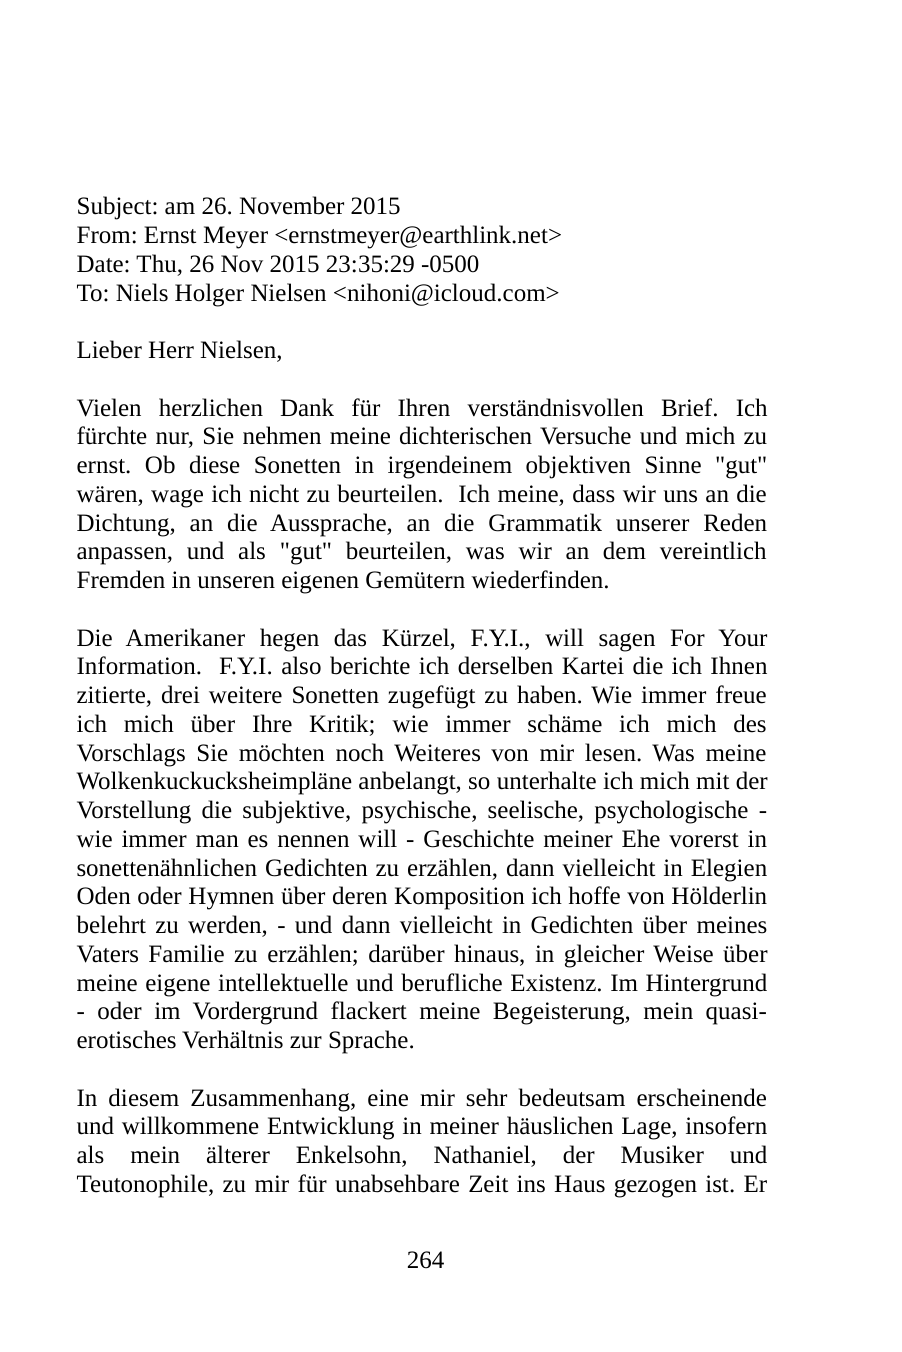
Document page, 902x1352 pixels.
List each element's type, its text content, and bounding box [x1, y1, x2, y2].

text To: Niels Holger Nielsen <nihoni@icloud.com> [76, 278, 768, 306]
text Date: Thu, 26 Nov 2015 23:35:29 -0500 [76, 249, 768, 278]
text Subject: am 26. November 2015 [76, 191, 768, 220]
text Die Amerikaner hegen das Kürzel, F.Y.I., will sagen For Your Information. F.Y.I. also berichte ich derselben Kartei die ich Ihnen zitierte, drei weitere Sonetten zugefügt zu haben. Wie immer freue ich mich über Ihre Kritik; wie immer schäme ich mich des Vorschlags Sie möchten noch Weiteres von mir lesen. Was meine Wolkenkuckucksheimpläne anbelangt, so unterhalte ich mich mit der Vorstellung die subjektive, psychische, seelische, psychologische - wie immer man es nennen will - Geschichte meiner Ehe vorerst in sonettenähnlichen Gedichten zu erzählen, dann vielleicht in Elegien Oden oder Hymnen über deren Komposition ich hoffe von Hölderlin belehrt zu werden, - und dann vielleicht in Gedichten über meines Vaters Familie zu erzählen; darüber hinaus, in gleicher Weise über meine eigene intellektuelle und berufliche Existenz. Im Hintergrund - oder im Vordergrund flackert meine Begeisterung, mein quasi-erotisches Verhältnis zur Sprache. [76, 623, 768, 1054]
text In diesem Zusammenhang, eine mir sehr bedeutsam erscheinende und willkommene Entwicklung in meiner häuslichen Lage, insofern als mein älterer Enkelsohn, Nathaniel, der Musiker und Teutonophile, zu mir für unabsehbare Zeit ins Haus gezogen ist. Er [76, 1083, 768, 1198]
text Lieber Herr Nielsen, [76, 335, 768, 364]
text From: Ernst Meyer <ernstmeyer@earthlink.net> [76, 220, 768, 249]
text Vielen herzlichen Dank für Ihren verständnisvollen Brief. Ich fürchte nur, Sie nehmen meine dichterischen Versuche und mich zu ernst. Ob diese Sonetten in irgendeinem objektiven Sinne "gut" wären, wage ich nicht zu beurteilen. Ich meine, dass wir uns an die Dichtung, an die Aussprache, an die Grammatik unserer Reden anpassen, und als "gut" beurteilen, was wir an dem vereintlich Fremden in unseren eigenen Gemütern wiederfinden. [76, 393, 768, 594]
